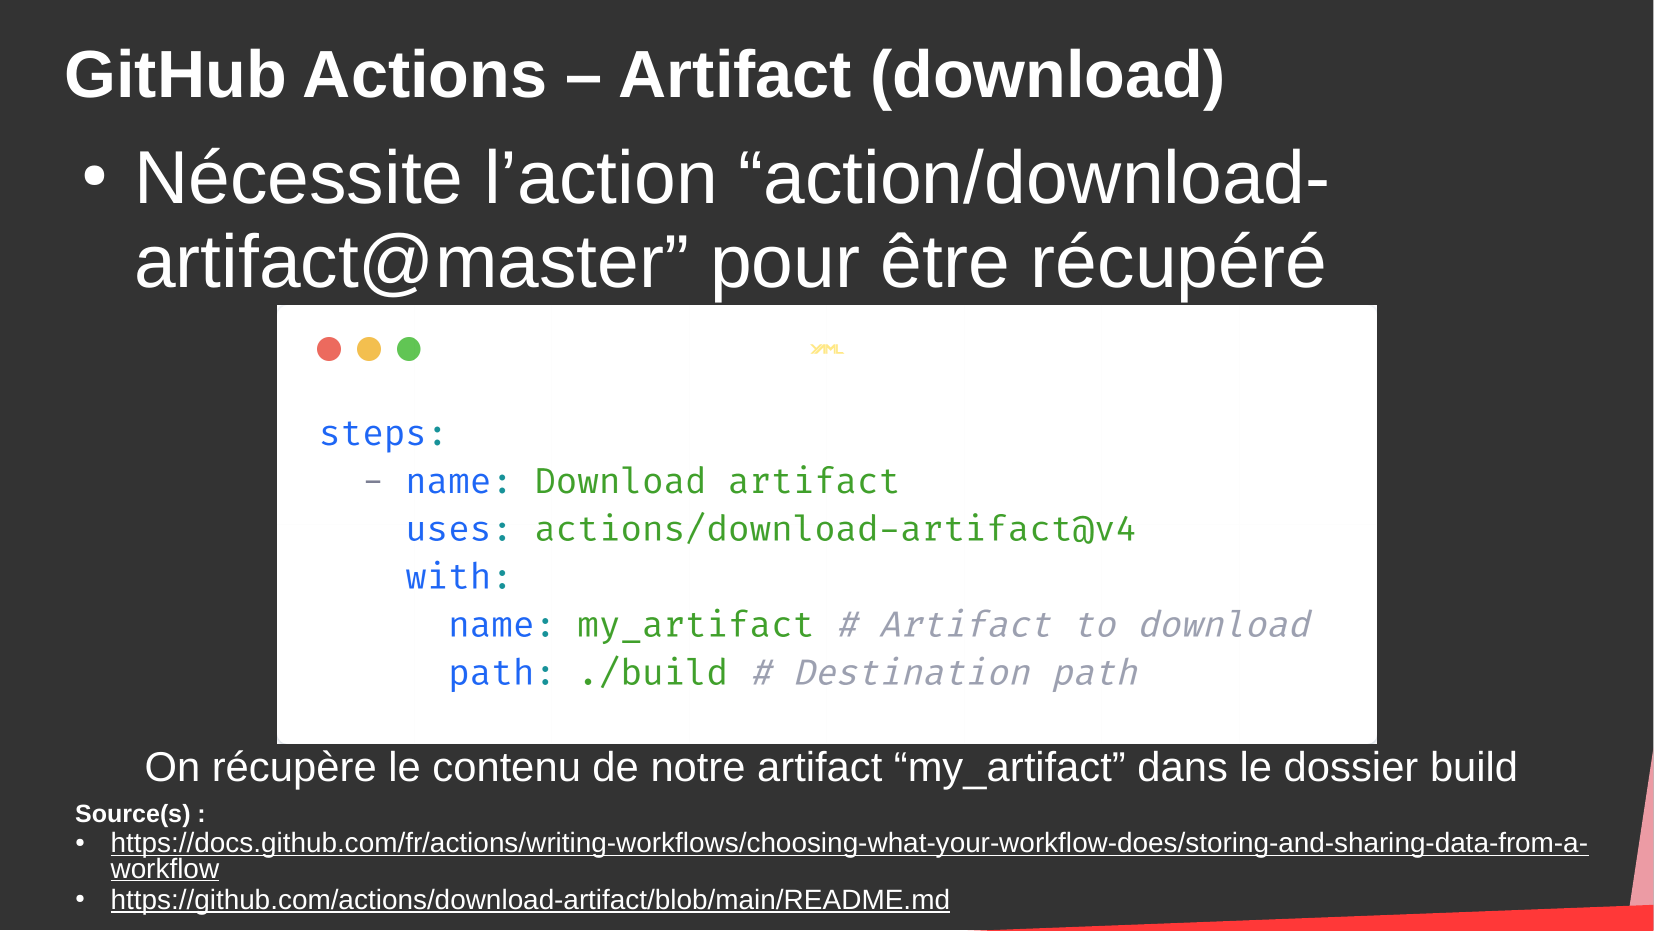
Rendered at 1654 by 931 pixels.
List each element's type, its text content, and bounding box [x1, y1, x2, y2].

text_box [967, 743, 1654, 931]
title GitHub Actions – Artifact (download) [64, 37, 1471, 113]
text_box On récupère le contenu de notre artifact “my_artifact” dans le dossier build [129, 736, 1571, 799]
list Nécessite l’action “action/download-artifact@master” pour être récupéré [63, 135, 1542, 355]
picture [277, 305, 1377, 744]
text_box Source(s) : https://docs.github.com/fr/actions/writing-workflows/choosing-what-your-workflow-does/storing-and-sharing-data-from-a-workflow https://github.com/actions/download-artifact/blob/main/README.md [60, 791, 1607, 898]
